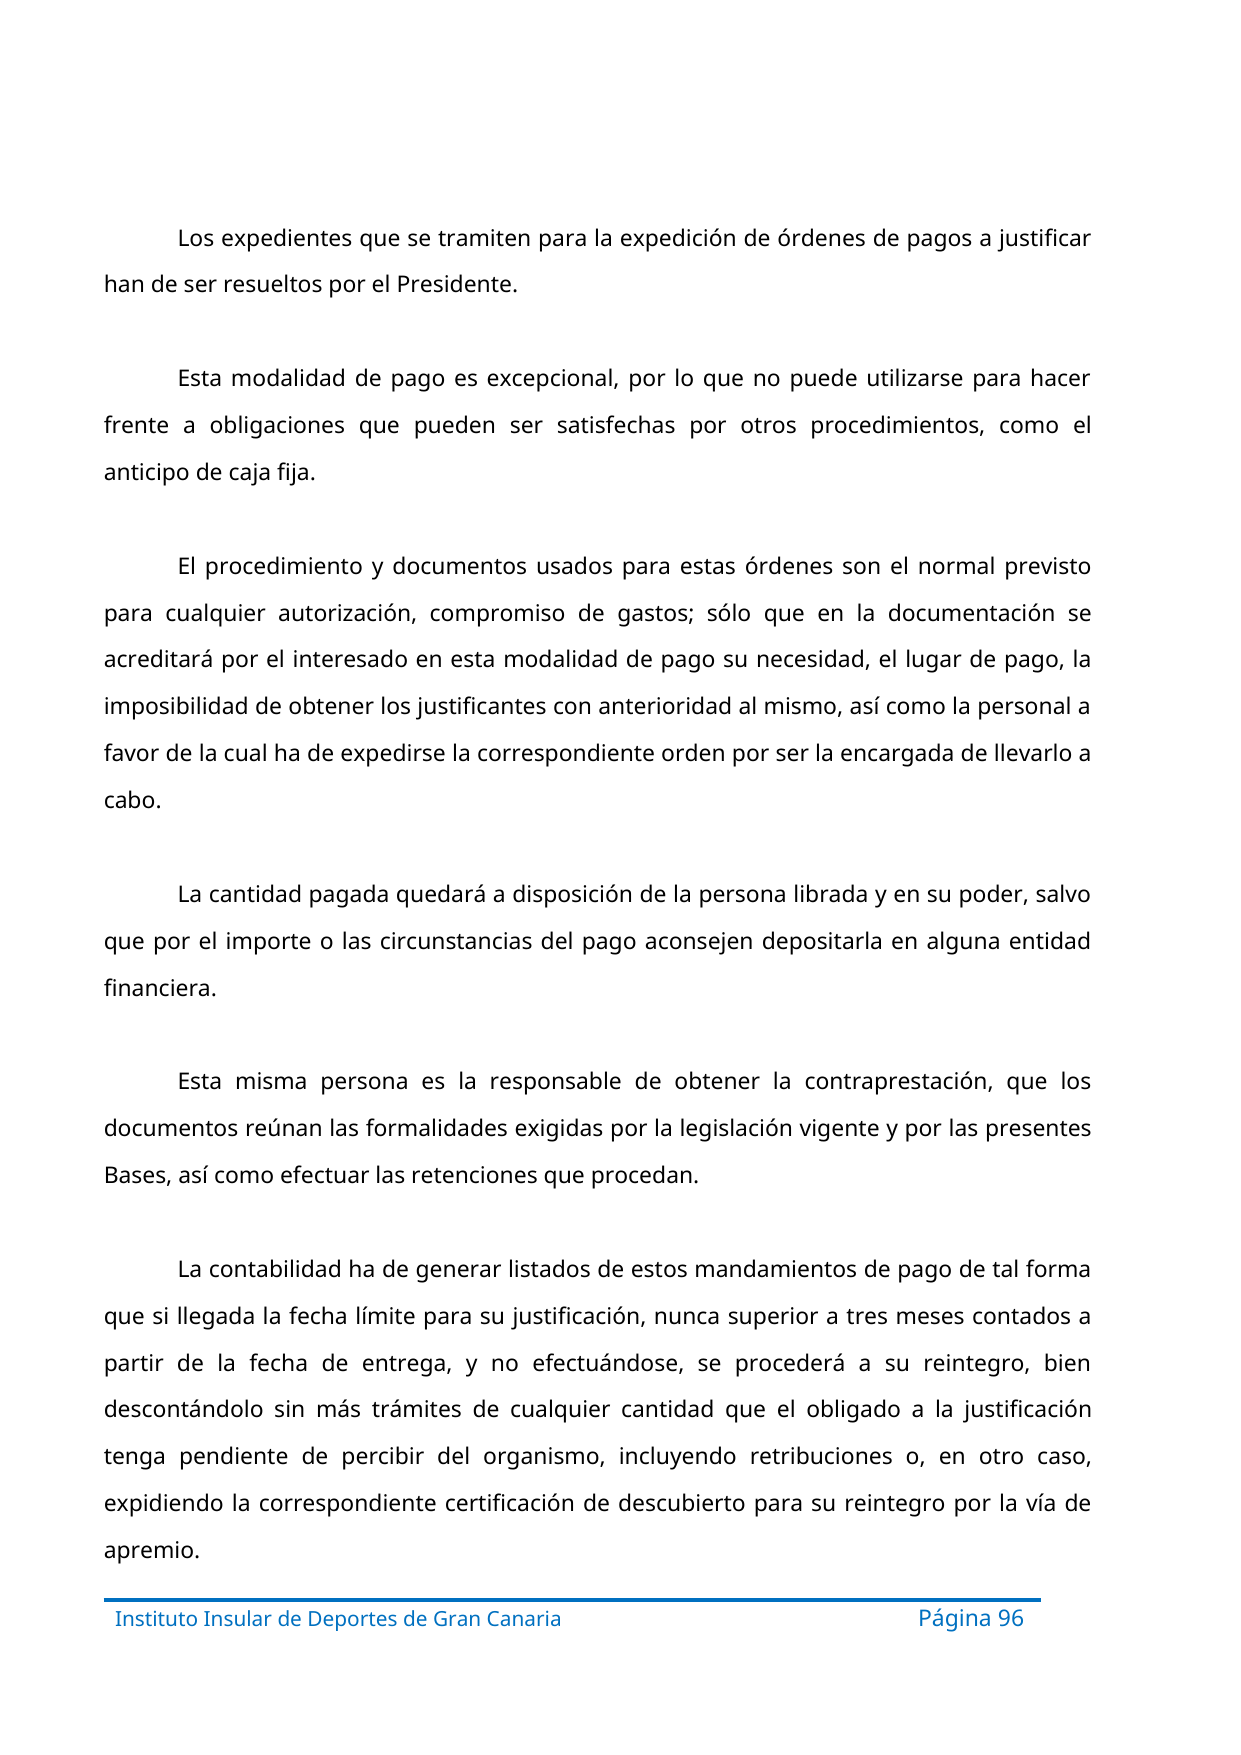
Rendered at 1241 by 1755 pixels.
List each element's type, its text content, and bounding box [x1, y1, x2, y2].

text Esta modalidad de pago es excepcional, por lo que no puede utilizarse para hacer frente a obligaciones que pueden ser satisfechas por otros procedimientos, como el anticipo de caja fija. [103, 362, 1093, 487]
text El procedimiento y documentos usados para estas órdenes son el normal previsto para cualquier autorización, compromiso de gastos; sólo que en la documentación se acreditará por el interesado en esta modalidad de pago su necesidad, el lugar de pago, la imposibilidad de obtener los justificantes con anterioridad al mismo, así como la personal a favor de la cual ha de expedirse la correspondiente orden por ser la encargada de llevarlo a cabo. [103, 550, 1093, 815]
text La contabilidad ha de generar listados de estos mandamientos de pago de tal forma que si llegada la fecha límite para su justificación, nunca superior a tres meses contados a partir de la fecha de entrega, y no efectuándose, se procederá a su reintegro, bien descontándolo sin más trámites de cualquier cantidad que el obligado a la justificación tenga pendiente de percibir del organismo, incluyendo retribuciones o, en otro caso, expidiendo la correspondiente certificación de descubierto para su reintegro por la vía de apremio. [103, 1253, 1093, 1565]
text La cantidad pagada quedará a disposición de la persona librada y en su poder, salvo que por el importe o las circunstancias del pago aconsejen depositarla en alguna entidad financiera. [103, 878, 1093, 1003]
text Esta misma persona es la responsable de obtener la contraprestación, que los documentos reúnan las formalidades exigidas por la legislación vigente y por las presentes Bases, así como efectuar las retenciones que procedan. [103, 1065, 1093, 1190]
text Los expedientes que se tramiten para la expedición de órdenes de pagos a justificar han de ser resueltos por el Presidente. [103, 222, 1093, 300]
